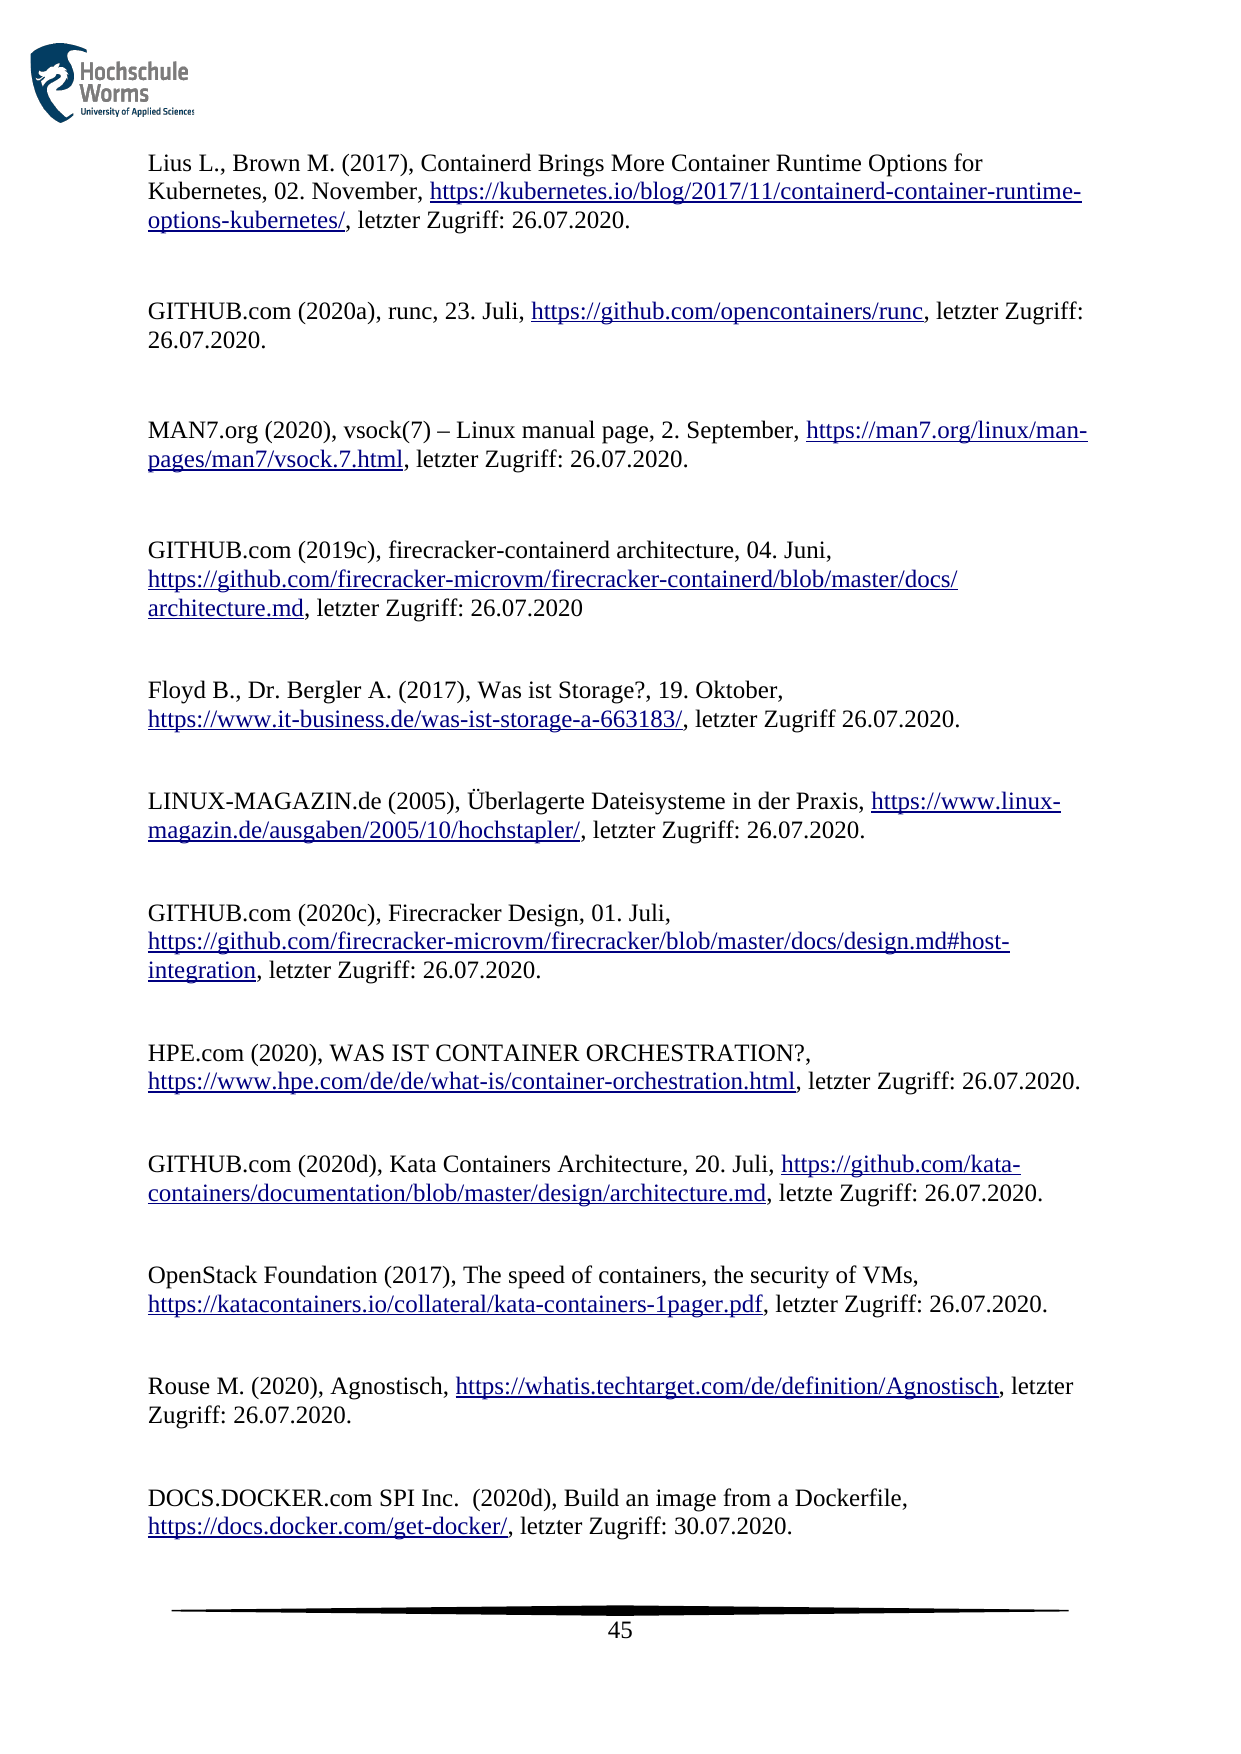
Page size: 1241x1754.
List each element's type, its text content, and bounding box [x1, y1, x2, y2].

text GITHUB.com (2020a), runc, 23. Juli, https://github.com/opencontainers/runc, letzter Zugriff: 26.07.2020. [148, 296, 1092, 353]
text OpenStack Foundation (2017), The speed of containers, the security of VMs, https://katacontainers.io/collateral/kata-containers-1pager.pdf, letzter Zugriff: 26.07.2020. [148, 1260, 1092, 1318]
text LINUX-MAGAZIN.de (2005), Überlagerte Dateisysteme in der Praxis, https://www.linux-magazin.de/ausgaben/2005/10/hochstapler/, letzter Zugriff: 26.07.2020. [148, 786, 1092, 844]
text GITHUB.com (2020c), Firecracker Design, 01. Juli, https://github.com/firecracker-microvm/firecracker/blob/master/docs/design.md#host-integration, letzter Zugriff: 26.07.2020. [148, 898, 1092, 984]
text GITHUB.com (2020d), Kata Containers Architecture, 20. Juli, https://github.com/kata-containers/documentation/blob/master/design/architecture.md, letzte Zugriff: 26.07.2020. [148, 1149, 1092, 1206]
text DOCS.DOCKER.com SPI Inc. (2020d), Build an image from a Dockerfile, https://docs.docker.com/get-docker/, letzter Zugriff: 30.07.2020. [148, 1483, 1092, 1540]
text Lius L., Brown M. (2017), Containerd Brings More Container Runtime Options for Kubernetes, 02. November, https://kubernetes.io/blog/2017/11/containerd-container-runtime-options-kubernetes/, letzter Zugriff: 26.07.2020. [148, 148, 1092, 234]
text Rouse M. (2020), Agnostisch, https://whatis.techtarget.com/de/definition/Agnostisch, letzter Zugriff: 26.07.2020. [148, 1371, 1092, 1429]
text Floyd B., Dr. Bergler A. (2017), Was ist Storage?, 19. Oktober, https://www.it-business.de/was-ist-storage-a-663183/, letzter Zugriff 26.07.2020. [148, 675, 1092, 733]
text GITHUB.com (2019c), firecracker-containerd architecture, 04. Juni, https://github.com/firecracker-microvm/firecracker-containerd/blob/master/docs/architecture.md, letzter Zugriff: 26.07.2020 [148, 535, 1092, 621]
text HPE.com (2020), WAS IST CONTAINER ORCHESTRATION?, https://www.hpe.com/de/de/what-is/container-orchestration.html, letzter Zugriff: 26.07.2020. [148, 1038, 1092, 1095]
text MAN7.org (2020), vsock(7) – Linux manual page, 2. September, https://man7.org/linux/man-pages/man7/vsock.7.html, letzter Zugriff: 26.07.2020. [148, 416, 1092, 473]
